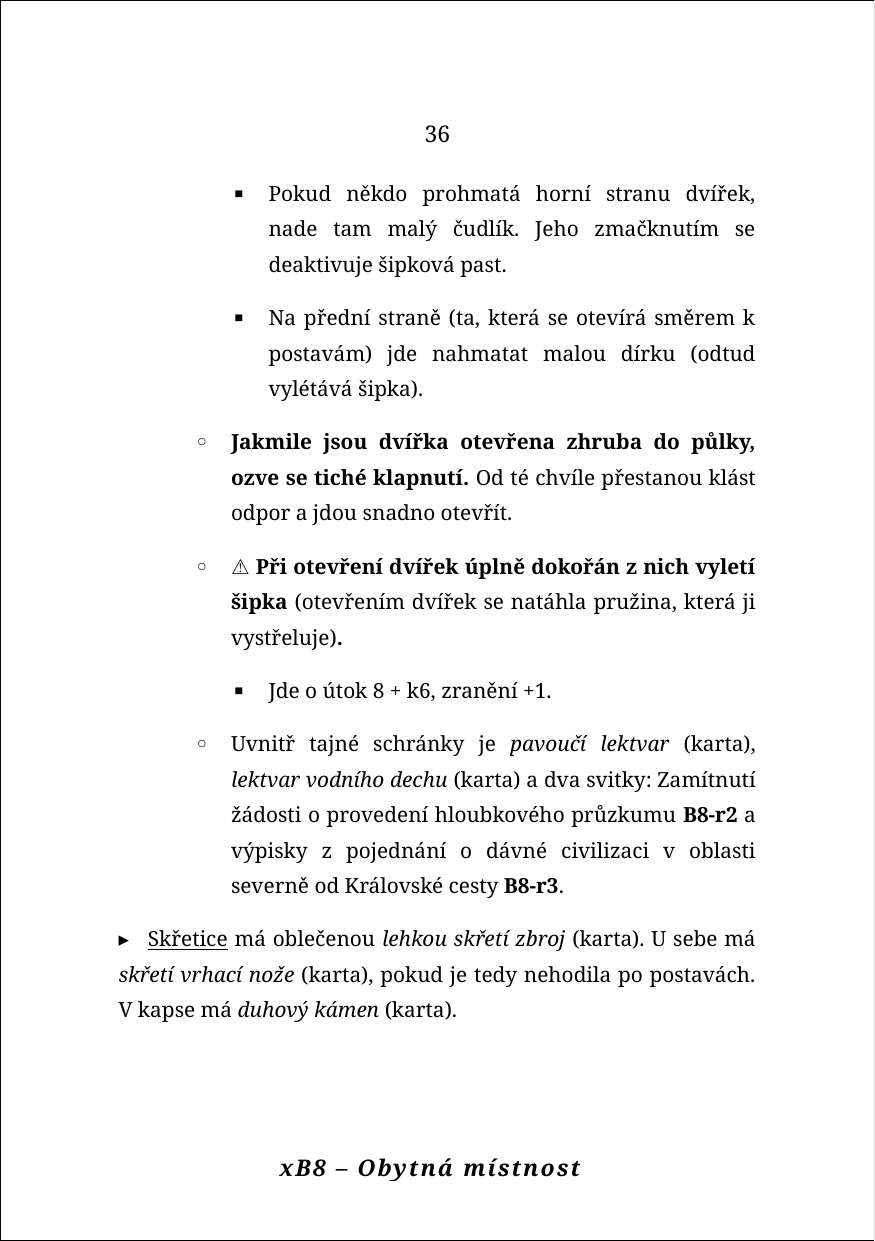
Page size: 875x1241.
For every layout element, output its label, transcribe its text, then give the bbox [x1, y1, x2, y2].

list Jakmile jsou dvířka otevřena zhruba do půlky, ozve se tiché klapnutí. Od té chvíle přestanou klást odpor a jdou snadno otevřít. [193, 427, 756, 527]
list Uvnitř tajné schránky je pavoučí lektvar (karta), lektvar vodního dechu (karta) a dva svitky: Zamítnutí žádosti o provedení hloubkového průzkumu B8-r2 a výpisky z pojednání o dávné civilizaci v oblasti severně od Královské cesty B8-r3. [193, 729, 756, 900]
list Jde o útok 8 + k6, zranění +1. [231, 676, 756, 704]
list Na přední straně (ta, která se otevírá směrem k postavám) jde nahmatat malou dírku (odtud vylétává šipka). [231, 303, 756, 403]
list ⚠ Při otevření dvířek úplně dokořán z nich vyletí šipka (otevřením dvířek se natáhla pružina, která ji vystřeluje). [193, 552, 756, 651]
list Pokud někdo prohmatá horní stranu dvířek, nade tam malý čudlík. Jeho zmačknutím se deaktivuje šipková past. [231, 179, 756, 278]
text ▸ Skřetice má oblečenou lehkou skřetí zbroj (karta). U sebe má skřetí vrhací nože (karta), pokud je tedy nehodila po postavách. V kapse má duhový kámen (karta). [118, 924, 756, 1024]
